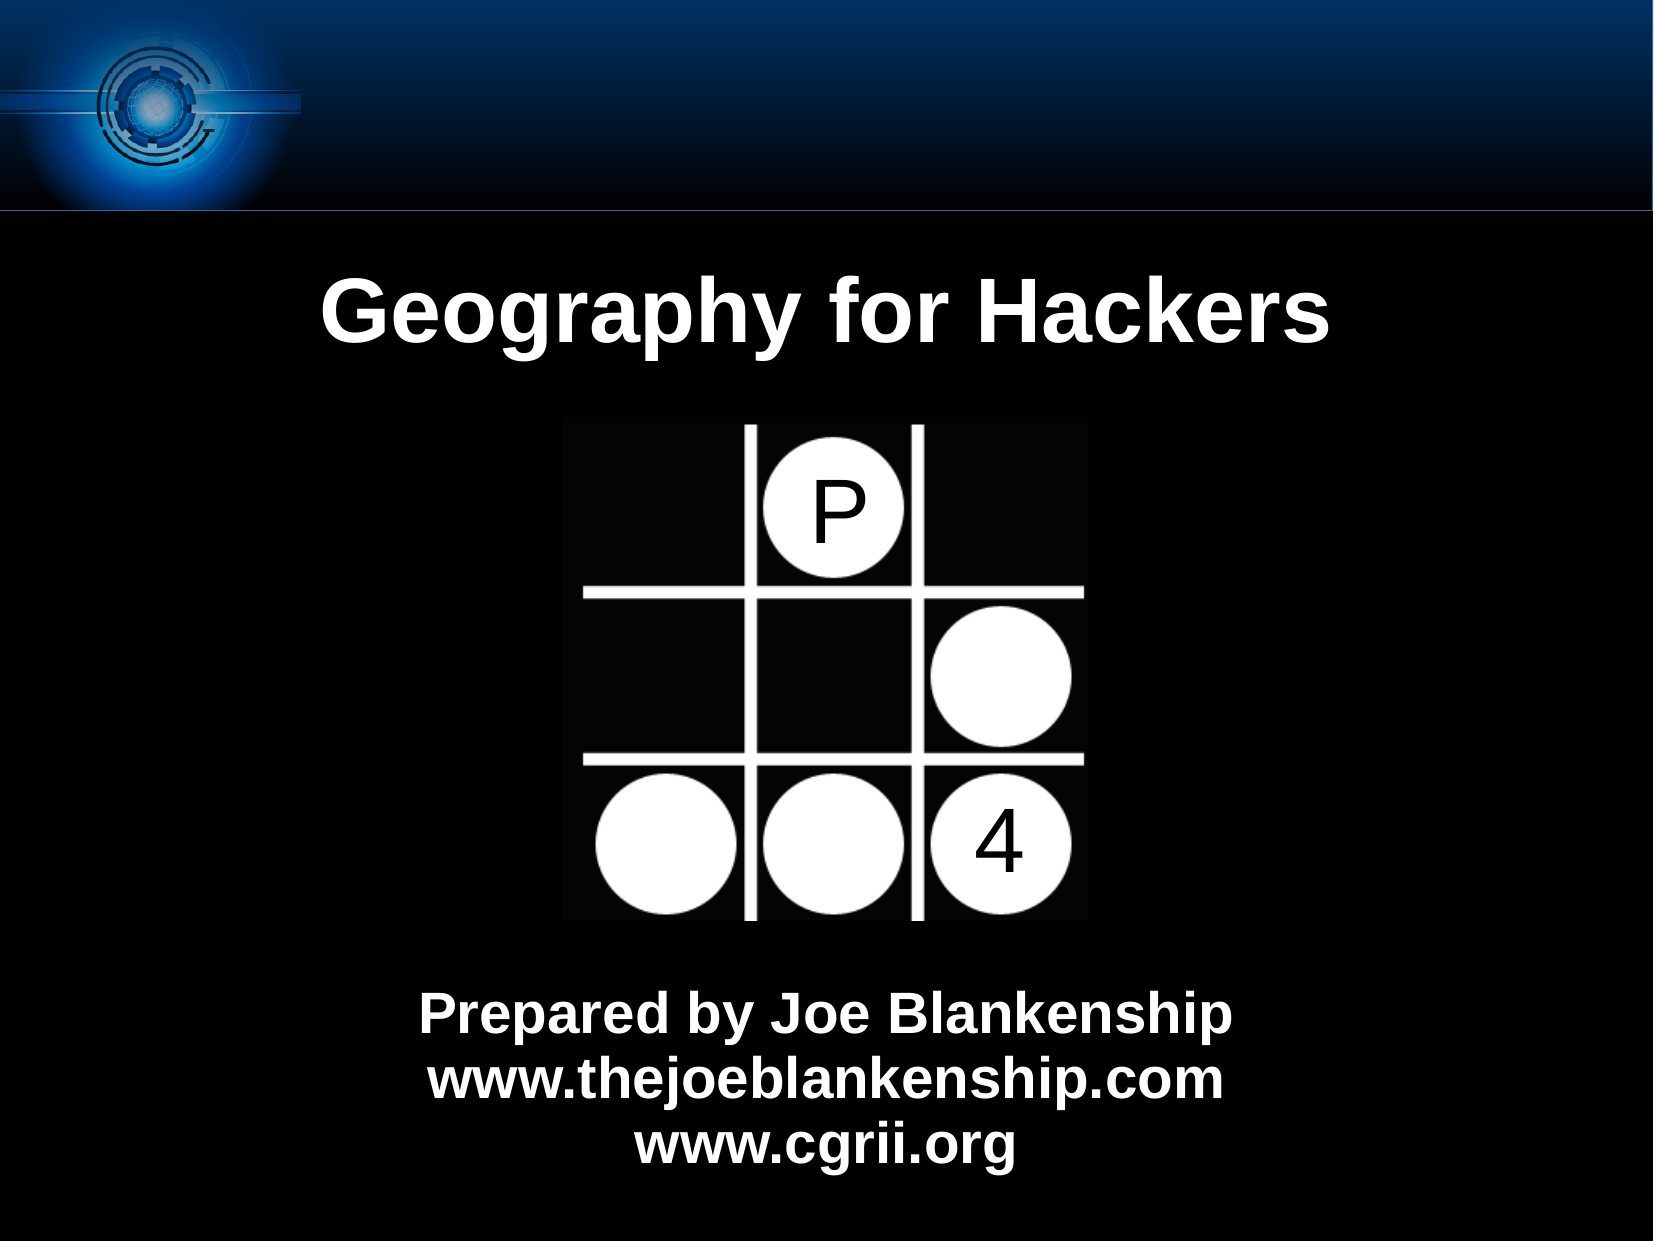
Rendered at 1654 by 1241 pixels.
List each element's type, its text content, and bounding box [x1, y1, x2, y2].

title Geography for Hackers [82, 207, 1571, 415]
text_box P [795, 453, 871, 571]
picture [563, 417, 1089, 921]
text_box 4 [960, 782, 1036, 901]
picture [0, 88, 301, 210]
title Prepared by Joe Blankenship www.thejoeblankenship.com www.cgrii.org [98, 980, 1554, 1177]
